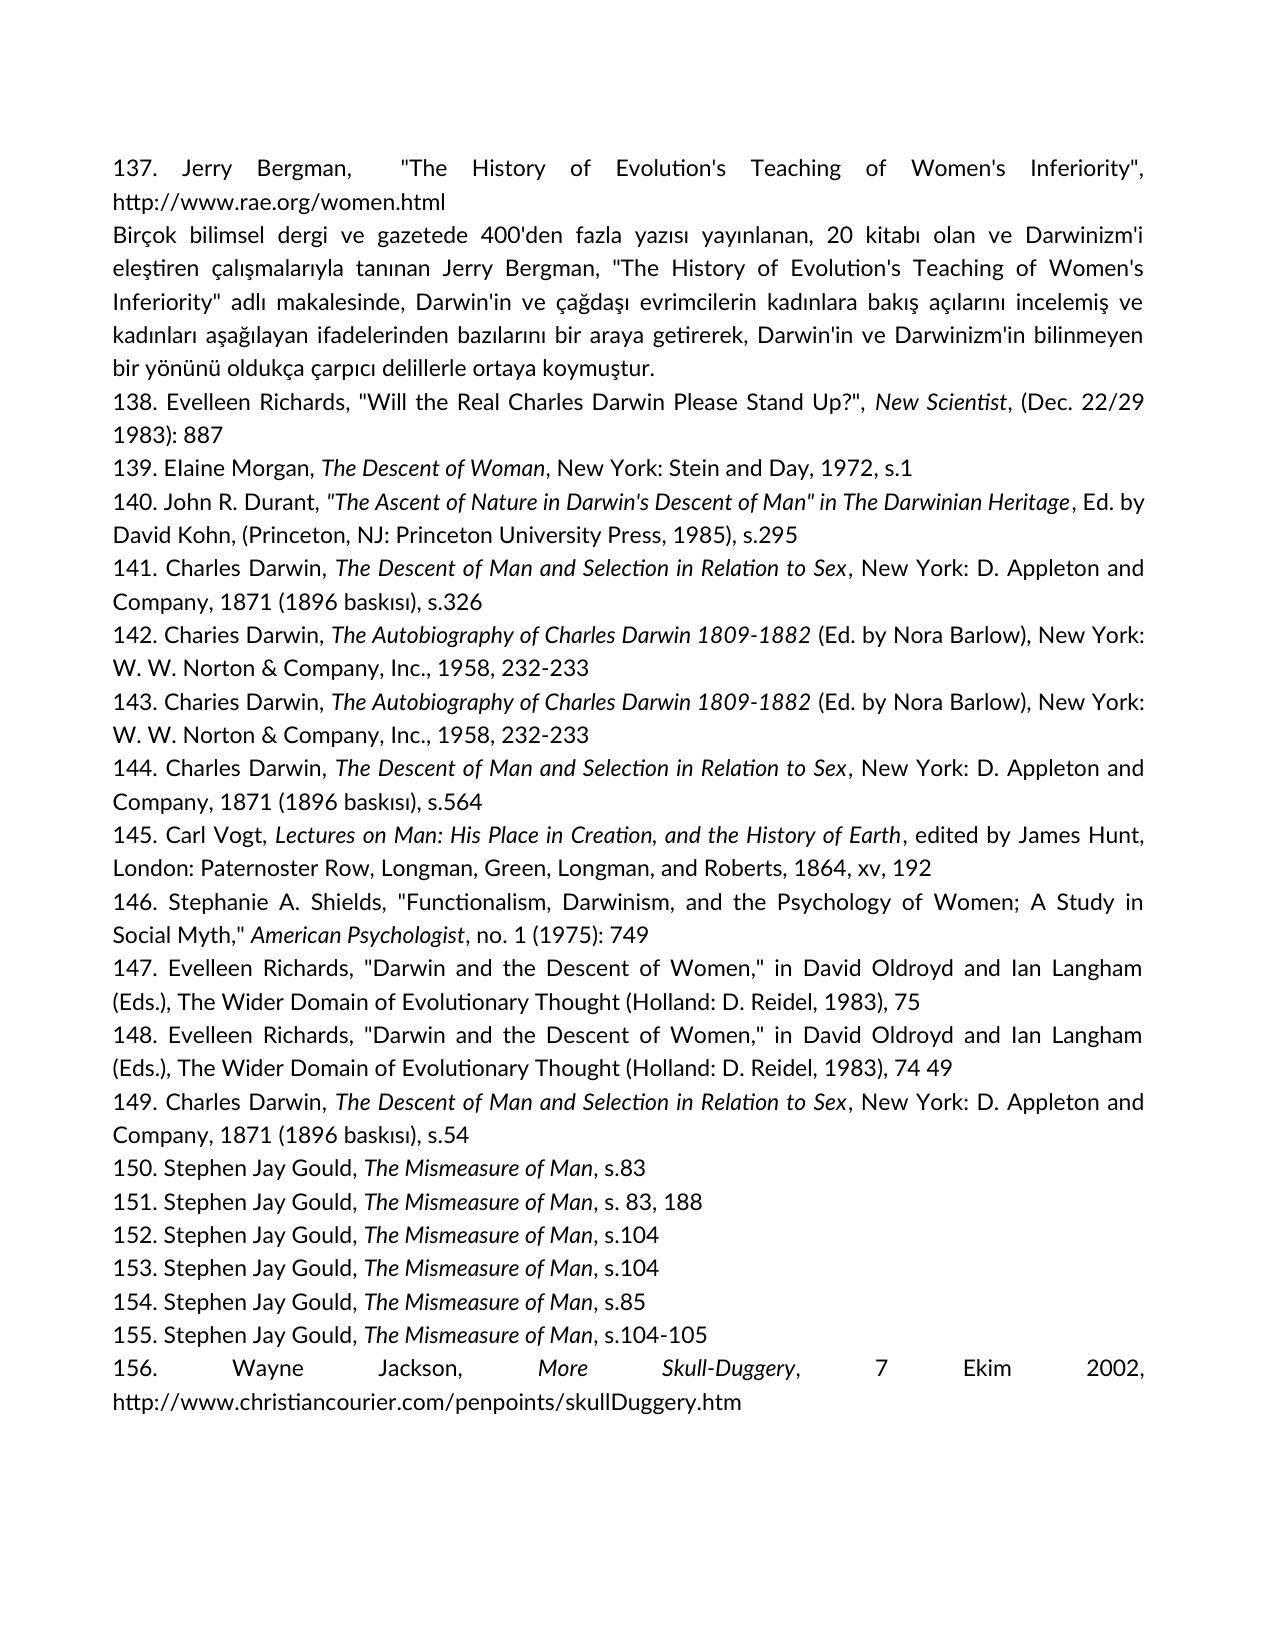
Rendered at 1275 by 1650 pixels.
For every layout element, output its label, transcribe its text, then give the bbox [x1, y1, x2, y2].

text 156. Wayne Jackson, More Skull-Duggery, 7 Ekim 2002, http://www.christiancourier.com/penpoints/skullDuggery.htm [112, 1350, 1145, 1417]
text 152. Stephen Jay Gould, The Mismeasure of Man, s.104 [112, 1217, 1145, 1250]
text Birçok bilimsel dergi ve gazetede 400'den fazla yazısı yayınlanan, 20 kitabı olan ve Darwinizm'i eleştiren çalışmalarıyla tanınan Jerry Bergman, "The History of Evolution's Teaching of Women's Inferiority" adlı makalesinde, Darwin'in ve çağdaşı evrimcilerin kadınlara bakış açılarını incelemiş ve kadınları aşağılayan ifadelerinden bazılarını bir araya getirerek, Darwin'in ve Darwinizm'in bilinmeyen bir yönünü oldukça çarpıcı delillerle ortaya koymuştur. [112, 217, 1145, 383]
text 144. Charles Darwin, The Descent of Man and Selection in Relation to Sex, New York: D. Appleton and Company, 1871 (1896 baskısı), s.564 [112, 750, 1145, 817]
text 147. Evelleen Richards, "Darwin and the Descent of Women," in David Oldroyd and Ian Langham (Eds.), The Wider Domain of Evolutionary Thought (Holland: D. Reidel, 1983), 75 [112, 950, 1145, 1017]
text 139. EIaine Morgan, The Descent of Woman, New York: Stein and Day, 1972, s.1 [112, 450, 1145, 483]
text 146. Stephanie A. Shields, "Functionalism, Darwinism, and the Psychology of Women; A Study in Social Myth," American Psychologist, no. 1 (1975): 749 [112, 883, 1145, 950]
text 141. Charles Darwin, The Descent of Man and Selection in Relation to Sex, New York: D. Appleton and Company, 1871 (1896 baskısı), s.326 [112, 550, 1145, 617]
text 150. Stephen Jay Gould, The Mismeasure of Man, s.83 [112, 1150, 1145, 1183]
text 151. Stephen Jay Gould, The Mismeasure of Man, s. 83, 188 [112, 1183, 1145, 1217]
text 137. Jerry Bergman, "The History of Evolution's Teaching of Women's Inferiority", http://www.rae.org/women.html [112, 150, 1145, 217]
text 143. Charies Darwin, The Autobiography of Charles Darwin 1809-1882 (Ed. by Nora Barlow), New York: W. W. Norton & Company, Inc., 1958, 232-233 [112, 683, 1145, 750]
text 138. Evelleen Richards, "Will the Real Charles Darwin Please Stand Up?", New Scientist, (Dec. 22/29 1983): 887 [112, 383, 1145, 450]
text 153. Stephen Jay Gould, The Mismeasure of Man, s.104 [112, 1250, 1145, 1283]
text 148. Evelleen Richards, "Darwin and the Descent of Women," in David Oldroyd and Ian Langham (Eds.), The Wider Domain of Evolutionary Thought (Holland: D. Reidel, 1983), 74 49 [112, 1017, 1145, 1083]
text 142. Charies Darwin, The Autobiography of Charles Darwin 1809-1882 (Ed. by Nora Barlow), New York: W. W. Norton & Company, Inc., 1958, 232-233 [112, 617, 1145, 683]
text 140. John R. Durant, "The Ascent of Nature in Darwin's Descent of Man" in The Darwinian Heritage, Ed. by David Kohn, (Princeton, NJ: Princeton University Press, 1985), s.295 [112, 483, 1145, 550]
text 155. Stephen Jay Gould, The Mismeasure of Man, s.104-105 [112, 1317, 1145, 1350]
text 149. Charles Darwin, The Descent of Man and Selection in Relation to Sex, New York: D. Appleton and Company, 1871 (1896 baskısı), s.54 [112, 1083, 1145, 1150]
text 154. Stephen Jay Gould, The Mismeasure of Man, s.85 [112, 1283, 1145, 1317]
text 145. Carl Vogt, Lectures on Man: His Place in Creation, and the History of Earth, edited by James Hunt, London: Paternoster Row, Longman, Green, Longman, and Roberts, 1864, xv, 192 [112, 817, 1145, 883]
